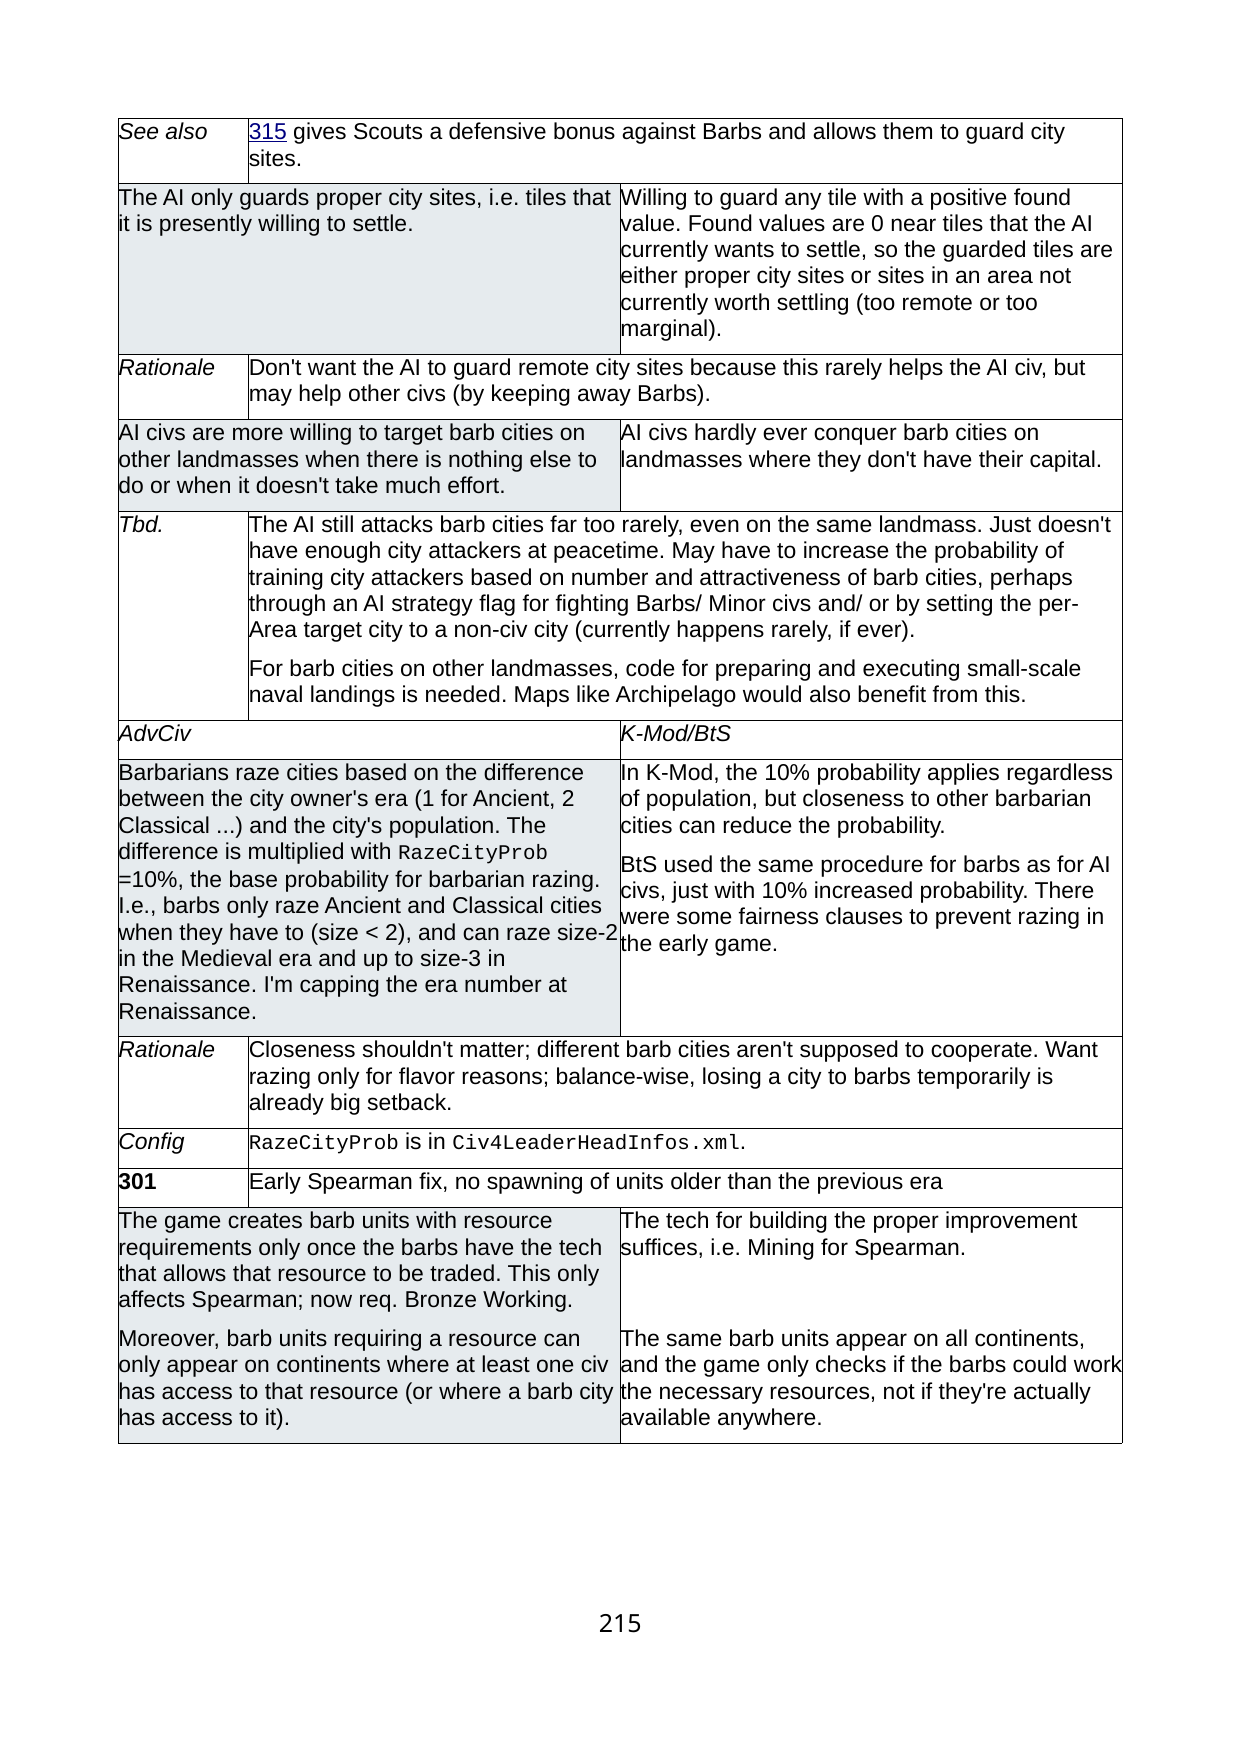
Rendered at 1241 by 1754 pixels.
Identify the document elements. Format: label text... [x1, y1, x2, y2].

table_cell Willing to guard any tile with a positive found value. Found values are 0 near tiles that the AI currently wants to settle, so the guarded tiles are either proper city sites or sites in an area not currently worth settling (too remote or too marginal). [621, 184, 1122, 354]
table_cell Closeness shouldn't matter; different barb cities aren't supposed to cooperate. Want razing only for flavor reasons; balance-wise, losing a city to barbs temporarily is already big setback. [249, 1037, 1122, 1128]
table_cell Config [119, 1129, 248, 1168]
table_cell Early Spearman fix, no spawning of units older than the previous era [249, 1169, 1122, 1207]
table_cell 301 [119, 1169, 248, 1207]
table_cell The AI still attacks barb cities far too rarely, even on the same landmass. Just doesn't have enough city attackers at peacetime. May have to increase the probability of training city attackers based on number and attractiveness of barb cities, perhaps through an AI strategy flag for fighting Barbs/ Minor civs and/ or by setting the per-Area target city to a non-civ city (currently happens rarely, if ever). For barb cities on other landmasses, code for preparing and executing small-scale naval landings is needed. Maps like Archipelago would also benefit from this. [249, 512, 1122, 720]
table_cell The AI only guards proper city sites, i.e. tiles that it is presently willing to settle. [119, 184, 620, 354]
table_cell RazeCityProb is in Civ4LeaderHeadInfos.xml. [249, 1129, 1122, 1168]
table_cell K-Mod/BtS [621, 721, 1122, 759]
table_cell 315 gives Scouts a defensive bonus against Barbs and allows them to guard city sites. [249, 119, 1122, 183]
table_cell AI civs hardly ever conquer barb cities on landmasses where they don't have their capital. [621, 420, 1122, 511]
table_cell The game creates barb units with resource requirements only once the barbs have the tech that allows that resource to be traded. This only affects Spearman; now req. Bronze Working. Moreover, barb units requiring a resource can only appear on continents where at least one civ has access to that resource (or where a barb city has access to it). [119, 1208, 620, 1443]
table_cell AdvCiv [119, 721, 620, 759]
table_cell See also [119, 119, 248, 183]
table_cell In K-Mod, the 10% probability applies regardless of population, but closeness to other barbarian cities can reduce the probability. BtS used the same procedure for barbs as for AI civs, just with 10% increased probability. There were some fairness clauses to prevent razing in the early game. [621, 760, 1122, 1036]
table_cell The tech for building the proper improvement suffices, i.e. Mining for Spearman. The same barb units appear on all continents, and the game only checks if the barbs could work the necessary resources, not if they're actually available anywhere. [621, 1208, 1122, 1443]
table_cell Rationale [119, 355, 248, 419]
table_cell Don't want the AI to guard remote city sites because this rarely helps the AI civ, but may help other civs (by keeping away Barbs). [249, 355, 1122, 419]
table_cell AI civs are more willing to target barb cities on other landmasses when there is nothing else to do or when it doesn't take much effort. [119, 420, 620, 511]
table_cell Tbd. [119, 512, 248, 720]
table_cell Rationale [119, 1037, 248, 1128]
table_cell Barbarians raze cities based on the difference between the city owner's era (1 for Ancient, 2 Classical ...) and the city's population. The difference is multiplied with RazeCityProb =10%, the base probability for barbarian razing. I.e., barbs only raze Ancient and Classical cities when they have to (size < 2), and can raze size-2 in the Medieval era and up to size-3 in Renaissance. I'm capping the era number at Renaissance. [119, 760, 620, 1036]
